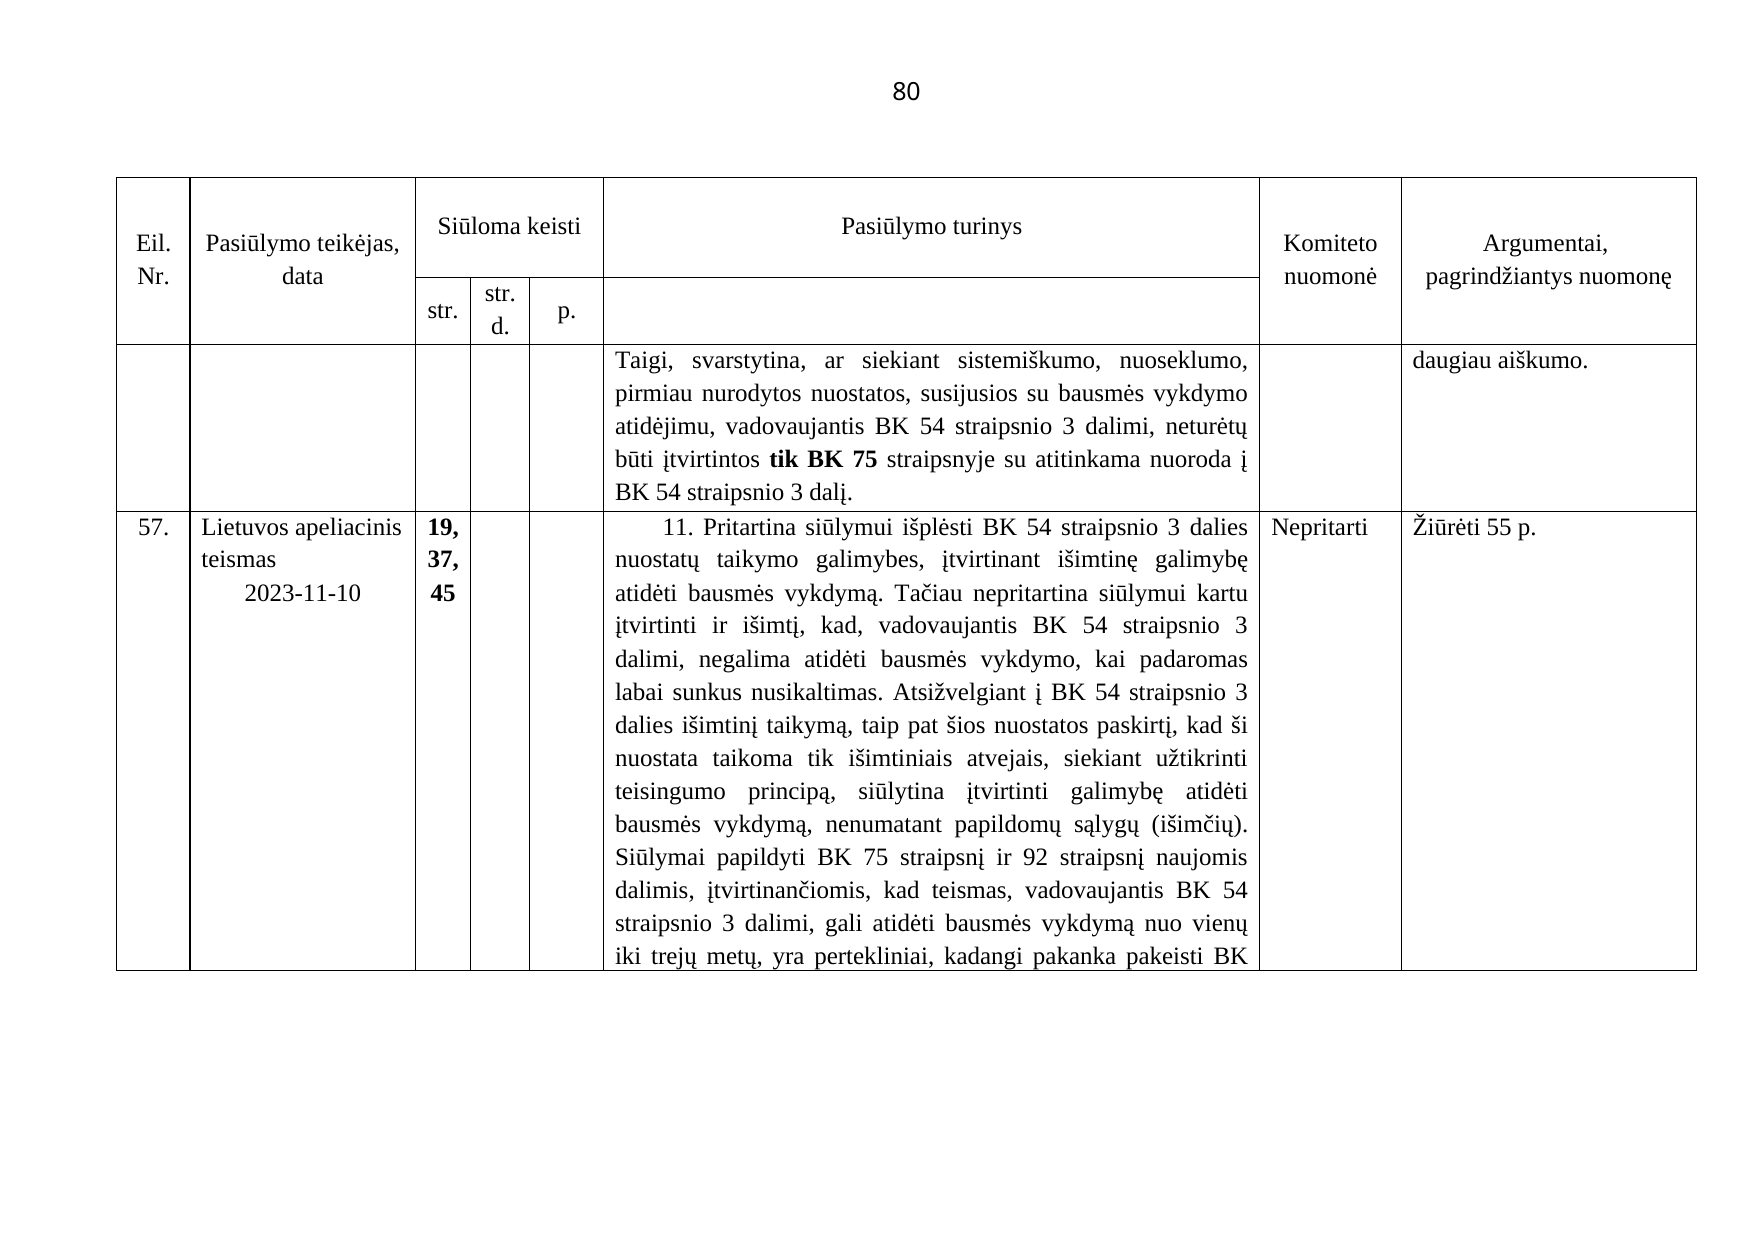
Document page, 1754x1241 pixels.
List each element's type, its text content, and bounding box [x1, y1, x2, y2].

table_header Komiteto nuomonė [1260, 178, 1401, 344]
table_cell 11. Pritartina siūlymui išplėsti BK 54 straipsnio 3 dalies nuostatų taikymo galimybes, įtvirtinant išimtinę galimybę atidėti bausmės vykdymą. Tačiau nepritartina siūlymui kartu įtvirtinti ir išimtį, kad, vadovaujantis BK 54 straipsnio 3 dalimi, negalima atidėti bausmės vykdymo, kai padaromas labai sunkus nusikaltimas. Atsižvelgiant į BK 54 straipsnio 3 dalies išimtinį taikymą, taip pat šios nuostatos paskirtį, kad ši nuostata taikoma tik išimtiniais atvejais, siekiant užtikrinti teisingumo principą, siūlytina įtvirtinti galimybę atidėti bausmės vykdymą, nenumatant papildomų sąlygų (išimčių). Siūlymai papildyti BK 75 straipsnį ir 92 straipsnį naujomis dalimis, įtvirtinančiomis, kad teismas, vadovaujantis BK 54 straipsnio 3 dalimi, gali atidėti bausmės vykdymą nuo vienų iki trejų metų, yra pertekliniai, kadangi pakanka pakeisti BK [604, 512, 1259, 969]
table_cell [530, 512, 603, 969]
table_cell str. d. [471, 278, 529, 344]
table_cell [1260, 345, 1401, 511]
table_cell [416, 345, 470, 511]
table_cell [471, 512, 529, 969]
table_cell 19, 37, 45 [416, 512, 470, 969]
table_cell [530, 345, 603, 511]
table_cell [604, 278, 1259, 344]
table_cell Nepritarti [1260, 512, 1401, 969]
table_cell p. [530, 278, 603, 344]
table_cell Taigi, svarstytina, ar siekiant sistemiškumo, nuoseklumo, pirmiau nurodytos nuostatos, susijusios su bausmės vykdymo atidėjimu, vadovaujantis BK 54 straipsnio 3 dalimi, neturėtų būti įtvirtintos tik BK 75 straipsnyje su atitinkama nuoroda į BK 54 straipsnio 3 dalį. [604, 345, 1259, 511]
table_header Pasiūlymo teikėjas, data [191, 178, 415, 344]
table_cell [471, 345, 529, 511]
table_cell daugiau aiškumo. [1402, 345, 1696, 511]
table_header Pasiūlymo turinys [604, 178, 1259, 277]
table_cell [191, 345, 415, 511]
table_cell Lietuvos apeliacinis teismas 2023-11-10 [191, 512, 415, 969]
table_cell Žiūrėti 55 p. [1402, 512, 1696, 969]
table_cell 57. [117, 512, 189, 969]
table_header Eil. Nr. [117, 178, 189, 344]
table_header Argumentai, pagrindžiantys nuomonę [1402, 178, 1696, 344]
table_header Siūloma keisti [416, 178, 603, 277]
table_cell str. [416, 278, 470, 344]
table_cell [117, 345, 189, 511]
